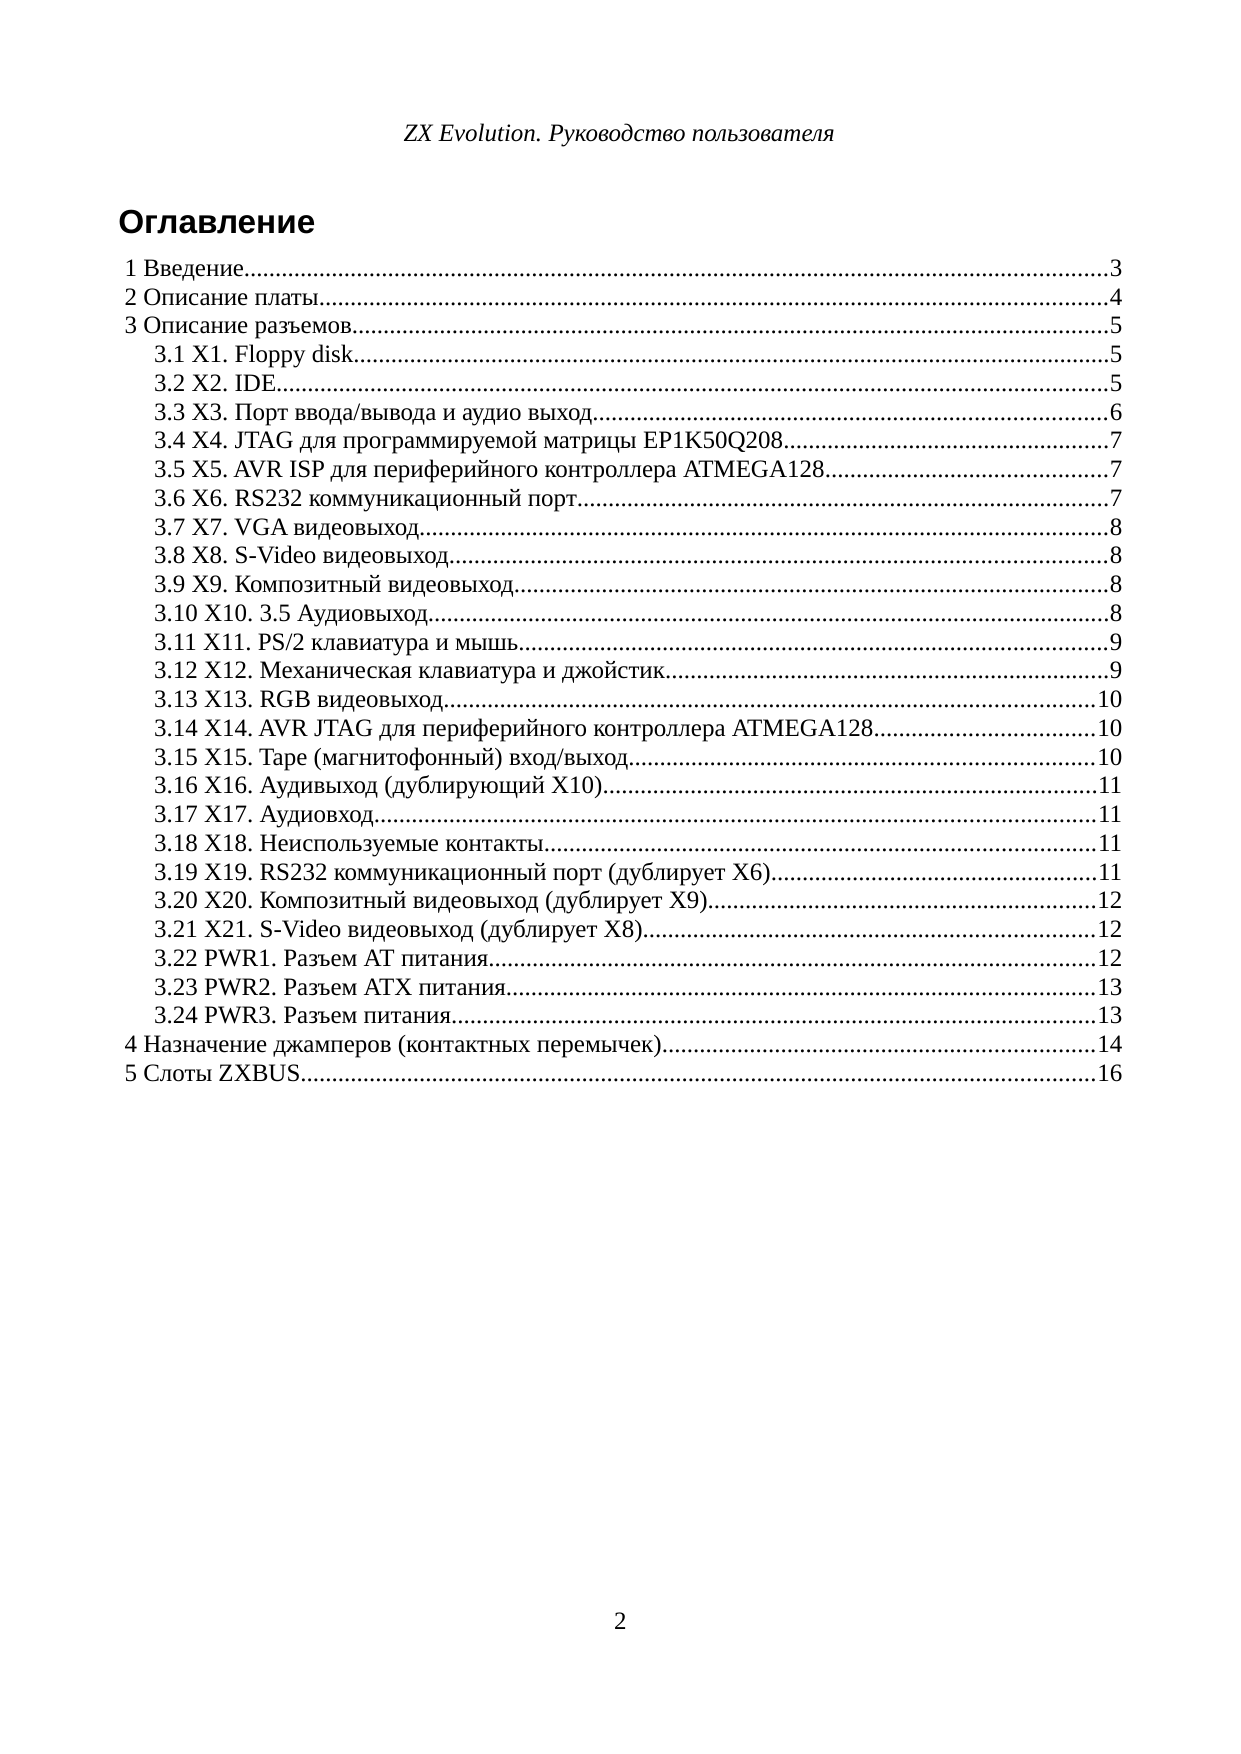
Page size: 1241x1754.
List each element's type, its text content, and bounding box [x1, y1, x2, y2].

text 3.21 X21. S-Video видеовыход (дублирует X8) 12 [148, 914, 1122, 943]
text 3.17 X17. Аудиовход 11 [148, 799, 1122, 828]
text 3.3 X3. Порт ввода/вывода и аудио выход 6 [148, 397, 1122, 426]
text 3.7 X7. VGA видеовыход 8 [148, 512, 1122, 541]
text 3.1 X1. Floppy disk 5 [148, 339, 1122, 368]
text 3.9 X9. Композитный видеовыход 8 [148, 569, 1122, 598]
text 3.12 X12. Механическая клавиатура и джойстик 9 [148, 656, 1122, 684]
text 3.11 X11. PS/2 клавиатура и мышь 9 [148, 627, 1122, 656]
text 3.6 X6. RS232 коммуникационный порт 7 [148, 483, 1122, 512]
text 1 Введение 3 [118, 253, 1122, 282]
text 3.24 PWR3. Разъем питания 13 [148, 1001, 1122, 1029]
text 3.22 PWR1. Разъем АТ питания 12 [148, 943, 1122, 972]
text 3.14 X14. AVR JTAG для периферийного контроллера ATMEGA128 10 [148, 713, 1122, 742]
text 2 Описание платы 4 [118, 282, 1122, 311]
text 3.2 X2. IDE 5 [148, 368, 1122, 397]
text 3.10 X10. 3.5 Аудиовыход 8 [148, 598, 1122, 627]
text 3.23 PWR2. Разъем ATX питания 13 [148, 972, 1122, 1001]
text 3.5 X5. AVR ISP для периферийного контроллера ATMEGA128 7 [148, 454, 1122, 483]
text 3.13 X13. RGB видеовыход 10 [148, 684, 1122, 713]
text 3.20 X20. Композитный видеовыход (дублирует X9) 12 [148, 886, 1122, 914]
text 3.4 X4. JTAG для программируемой матрицы EP1K50Q208 7 [148, 426, 1122, 454]
text 3.16 X16. Аудивыход (дублирующий X10) 11 [148, 771, 1122, 799]
text 3.19 X19. RS232 коммуникационный порт (дублирует X6) 11 [148, 857, 1122, 886]
text 5 Слоты ZXBUS 16 [118, 1058, 1122, 1087]
text 3.8 X8. S-Video видеовыход 8 [148, 541, 1122, 569]
text 3 Описание разъемов 5 [118, 311, 1122, 339]
text 3.15 X15. Tape (магнитофонный) вход/выход 10 [148, 742, 1122, 771]
text 4 Назначение джамперов (контактных перемычек) 14 [118, 1029, 1122, 1058]
subtitle Оглавление [118, 202, 1122, 241]
text 3.18 X18. Неиспользуемые контакты 11 [148, 828, 1122, 857]
